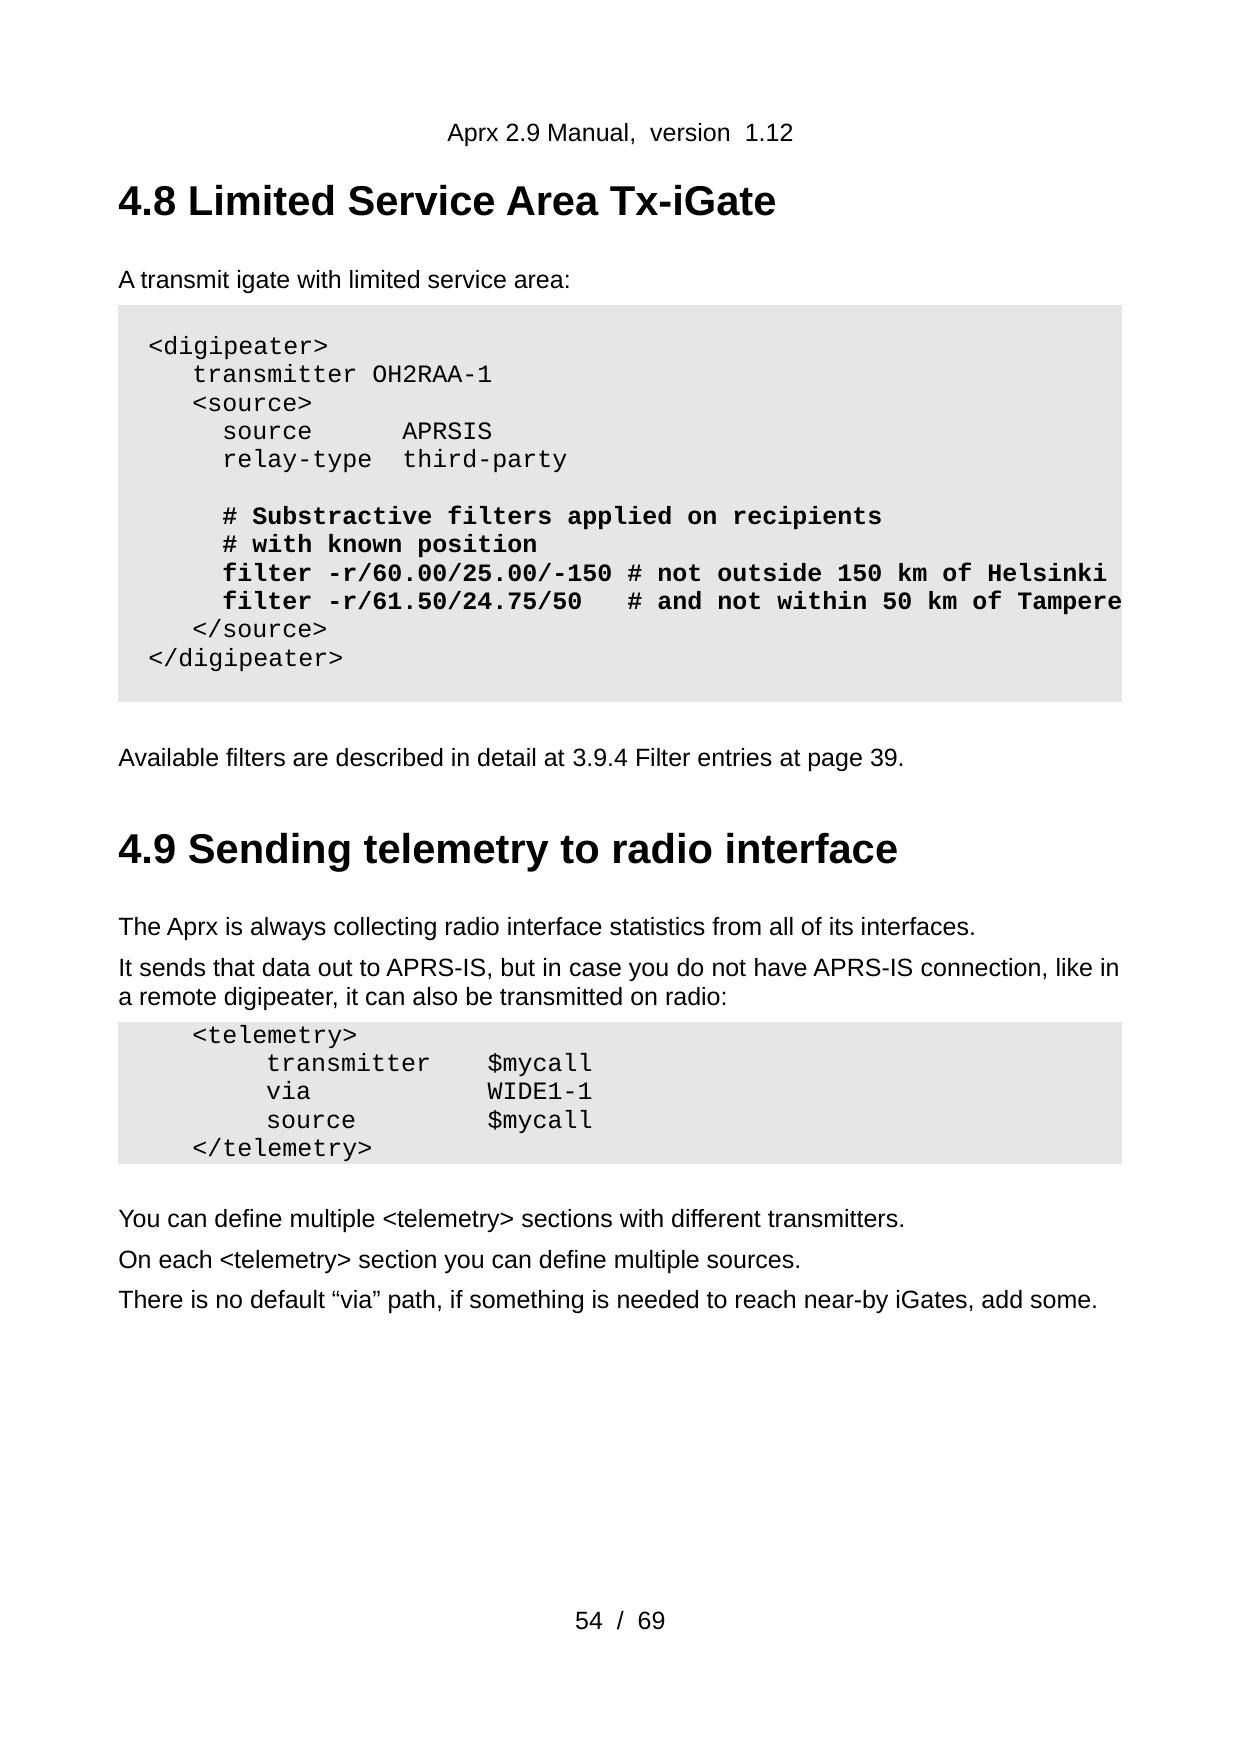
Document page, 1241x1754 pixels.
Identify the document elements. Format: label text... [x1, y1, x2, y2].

text </digipeater> [118, 645, 1122, 674]
text transmitter OH2RAA-1 [118, 362, 1122, 390]
text source $mycall [118, 1107, 1122, 1136]
subtitle Sending telemetry to radio interface [118, 824, 1122, 872]
text A transmit igate with limited service area: [118, 265, 1122, 293]
text transmitter $mycall [118, 1051, 1122, 1079]
text You can define multiple <telemetry> sections with different transmitters. [118, 1204, 1122, 1233]
text <digipeater> [118, 334, 1122, 362]
text There is no default “via” path, if something is needed to reach near-by iGates, add some. [118, 1285, 1122, 1314]
text The Aprx is always collecting radio interface statistics from all of its interfaces. [118, 912, 1122, 941]
text </telemetry> [118, 1136, 1122, 1164]
text <source> [118, 390, 1122, 419]
subtitle Limited Service Area Tx-iGate [118, 176, 1122, 224]
text On each <telemetry> section you can define multiple sources. [118, 1245, 1122, 1274]
text </source> [118, 617, 1122, 645]
text filter -r/60.00/25.00/-150 # not outside 150 km of Helsinki [118, 560, 1122, 589]
text # with known position [118, 532, 1122, 560]
text source APRSIS [118, 419, 1122, 447]
text # Substractive filters applied on recipients [118, 504, 1122, 532]
text via WIDE1-1 [118, 1079, 1122, 1107]
text It sends that data out to APRS-IS, but in case you do not have APRS-IS connection, like in a remote digipeater, it can also be transmitted on radio: [118, 953, 1122, 1010]
text filter -r/61.50/24.75/50 # and not within 50 km of Tampere [118, 589, 1122, 617]
text Available filters are described in detail at 3.9.4 Filter entries at page 39. [118, 743, 1122, 772]
text <telemetry> [118, 1022, 1122, 1051]
text relay-type third-party [118, 447, 1122, 475]
